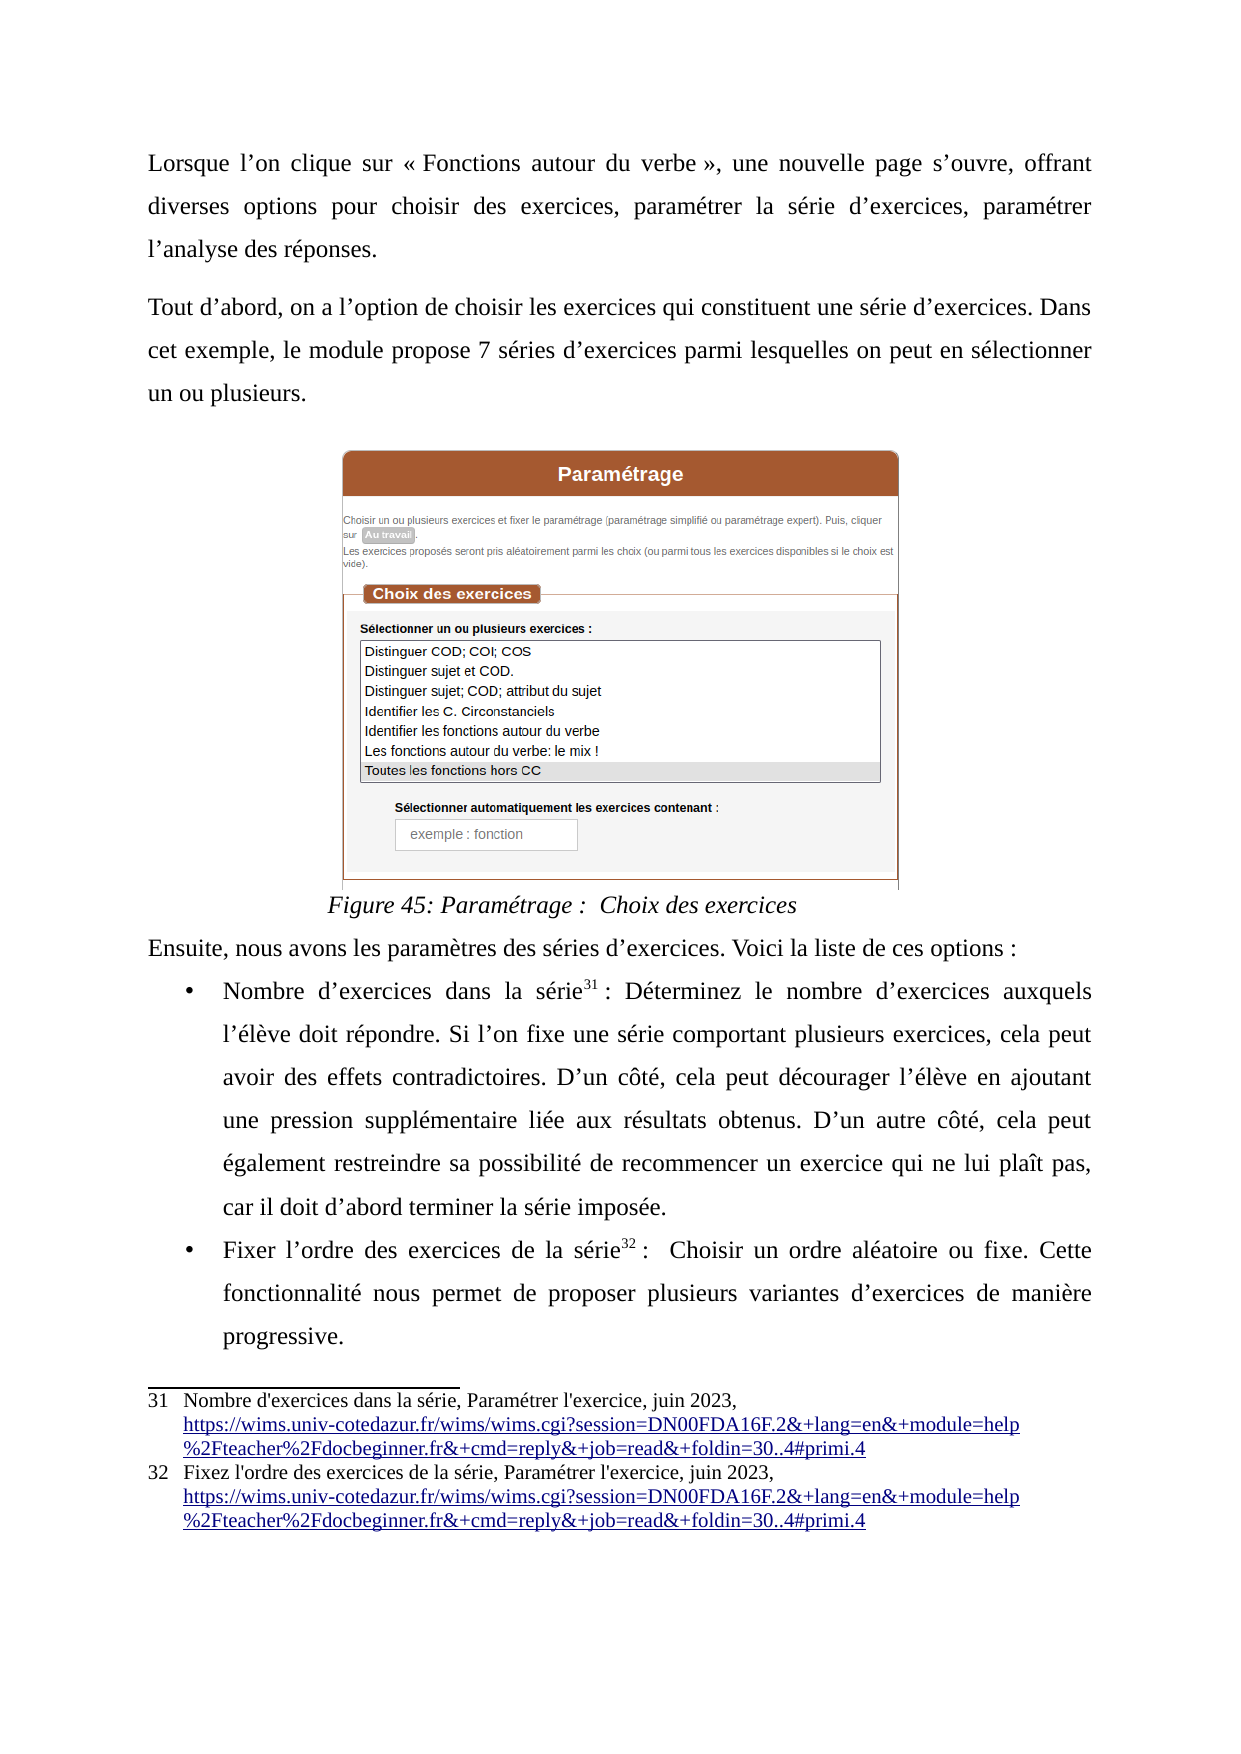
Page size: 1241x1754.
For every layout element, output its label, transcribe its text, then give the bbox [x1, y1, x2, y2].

list Fixer l’ordre des exercices de la série : Choisir un ordre aléatoire ou fixe. Cette fonctionnalité nous permet de proposer plusieurs variantes d’exercices de manière progressive. [185, 1235, 1092, 1350]
text Tout d’abord, on a l’option de choisir les exercices qui constituent une série d’exercices. Dans cet exemple, le module propose 7 séries d’exercices parmi lesquelles on peut en sélectionner un ou plusieurs. [148, 292, 1092, 407]
picture [327, 448, 913, 890]
list Nombre d'exercices dans la série, Paramétrer l'exercice, juin 2023, https://wims.univ-cotedazur.fr/wims/wims.cgi?session=DN00FDA16F.2&+lang=en&+module=help%2Fteacher%2Fdocbeginner.fr&+cmd=reply&+job=read&+foldin=30..4#primi.4 [148, 1388, 1092, 1460]
list Nombre d’exercices dans la série : Déterminez le nombre d’exercices auxquels l’élève doit répondre. Si l’on fixe une série comportant plusieurs exercices, cela peut avoir des effets contradictoires. D’un côté, cela peut décourager l’élève en ajoutant une pression supplémentaire liée aux résultats obtenus. D’un autre côté, cela peut également restreindre sa possibilité de recommencer un exercice qui ne lui plaît pas, car il doit d’abord terminer la série imposée. [185, 976, 1092, 1220]
list Fixez l'ordre des exercices de la série, Paramétrer l'exercice, juin 2023, https://wims.univ-cotedazur.fr/wims/wims.cgi?session=DN00FDA16F.2&+lang=en&+module=help%2Fteacher%2Fdocbeginner.fr&+cmd=reply&+job=read&+foldin=30..4#primi.4 [148, 1460, 1092, 1532]
text Lorsque l’on clique sur « Fonctions autour du verbe », une nouvelle page s’ouvre, offrant diverses options pour choisir des exercices, paramétrer la série d’exercices, paramétrer l’analyse des réponses. [148, 148, 1092, 263]
text Ensuite, nous avons les paramètres des séries d’exercices. Voici la liste de ces options : [148, 887, 1092, 962]
text Figure 45: Paramétrage : Choix des exercices [327, 890, 913, 918]
